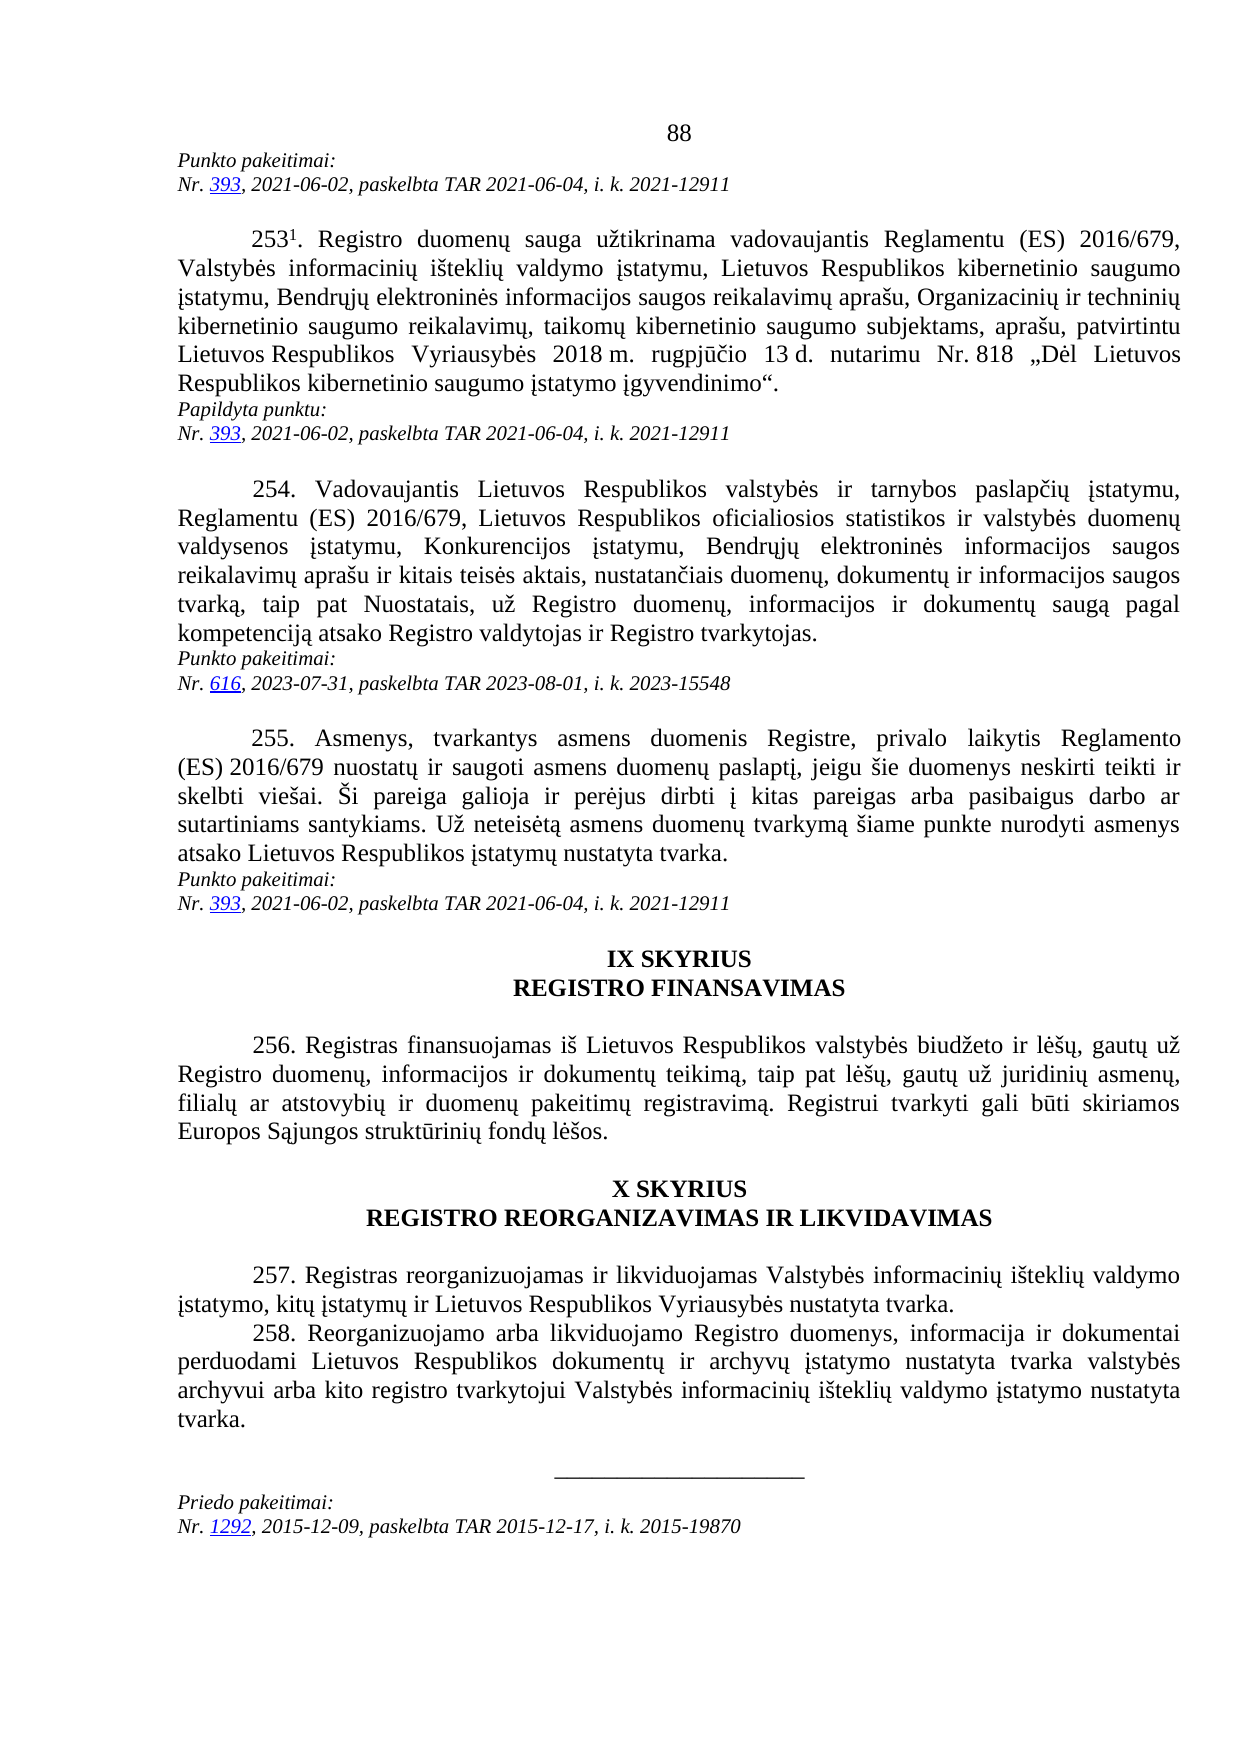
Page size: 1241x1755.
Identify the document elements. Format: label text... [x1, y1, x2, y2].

text Nr. 616, 2023-07-31, paskelbta TAR 2023-08-01, i. k. 2023-15548 [177, 670, 1181, 694]
text Papildyta punktu: [177, 397, 1181, 421]
text Nr. 393, 2021-06-02, paskelbta TAR 2021-06-04, i. k. 2021-12911 [177, 421, 1181, 445]
text IX SKYRIUS [177, 944, 1181, 973]
text Punkto pakeitimai: [177, 867, 1181, 891]
text Punkto pakeitimai: [177, 148, 1181, 172]
text X SKYRIUS [177, 1174, 1181, 1203]
text 256. Registras finansuojamas iš Lietuvos Respublikos valstybės biudžeto ir lėšų, gautų už Registro duomenų, informacijos ir dokumentų teikimą, taip pat lėšų, gautų už juridinių asmenų, filialų ar atstovybių ir duomenų pakeitimų registravimą. Registrui tvarkyti gali būti skiriamos Europos Sąjungos struktūrinių fondų lėšos. [177, 1030, 1181, 1145]
text Nr. 1292, 2015-12-09, paskelbta TAR 2015-12-17, i. k. 2015-19870 [177, 1514, 1181, 1538]
text 257. Registras reorganizuojamas ir likviduojamas Valstybės informacinių išteklių valdymo įstatymo, kitų įstatymų ir Lietuvos Respublikos Vyriausybės nustatyta tvarka. [177, 1260, 1181, 1318]
text Nr. 393, 2021-06-02, paskelbta TAR 2021-06-04, i. k. 2021-12911 [177, 172, 1181, 196]
text 2531. Registro duomenų sauga užtikrinama vadovaujantis Reglamentu (ES) 2016/679, Valstybės informacinių išteklių valdymo įstatymu, Lietuvos Respublikos kibernetinio saugumo įstatymu, Bendrųjų elektroninės informacijos saugos reikalavimų aprašu, Organizacinių ir techninių kibernetinio saugumo reikalavimų, taikomų kibernetinio saugumo subjektams, aprašu, patvirtintu Lietuvos Respublikos Vyriausybės 2018 m. rugpjūčio 13 d. nutarimu Nr. 818 „Dėl Lietuvos Respublikos kibernetinio saugumo įstatymo įgyvendinimo“. [177, 224, 1181, 397]
text Punkto pakeitimai: [177, 646, 1181, 670]
text Nr. 393, 2021-06-02, paskelbta TAR 2021-06-04, i. k. 2021-12911 [177, 891, 1181, 915]
text REGISTRO REORGANIZAVIMAS IR LIKVIDAVIMAS [177, 1203, 1181, 1231]
text –––––––––––––––––––– [177, 1461, 1181, 1490]
text REGISTRO FINANSAVIMAS [177, 973, 1181, 1001]
text Priedo pakeitimai: [177, 1490, 1181, 1514]
text 258. Reorganizuojamo arba likviduojamo Registro duomenys, informacija ir dokumentai perduodami Lietuvos Respublikos dokumentų ir archyvų įstatymo nustatyta tvarka valstybės archyvui arba kito registro tvarkytojui Valstybės informacinių išteklių valdymo įstatymo nustatyta tvarka. [177, 1318, 1181, 1433]
text 255. Asmenys, tvarkantys asmens duomenis Registre, privalo laikytis Reglamento (ES) 2016/679 nuostatų ir saugoti asmens duomenų paslaptį, jeigu šie duomenys neskirti teikti ir skelbti viešai. Ši pareiga galioja ir perėjus dirbti į kitas pareigas arba pasibaigus darbo ar sutartiniams santykiams. Už neteisėtą asmens duomenų tvarkymą šiame punkte nurodyti asmenys atsako Lietuvos Respublikos įstatymų nustatyta tvarka. [177, 723, 1181, 867]
text 254. Vadovaujantis Lietuvos Respublikos valstybės ir tarnybos paslapčių įstatymu, Reglamentu (ES) 2016/679, Lietuvos Respublikos oficialiosios statistikos ir valstybės duomenų valdysenos įstatymu, Konkurencijos įstatymu, Bendrųjų elektroninės informacijos saugos reikalavimų aprašu ir kitais teisės aktais, nustatančiais duomenų, dokumentų ir informacijos saugos tvarką, taip pat Nuostatais, už Registro duomenų, informacijos ir dokumentų saugą pagal kompetenciją atsako Registro valdytojas ir Registro tvarkytojas. [177, 474, 1181, 646]
